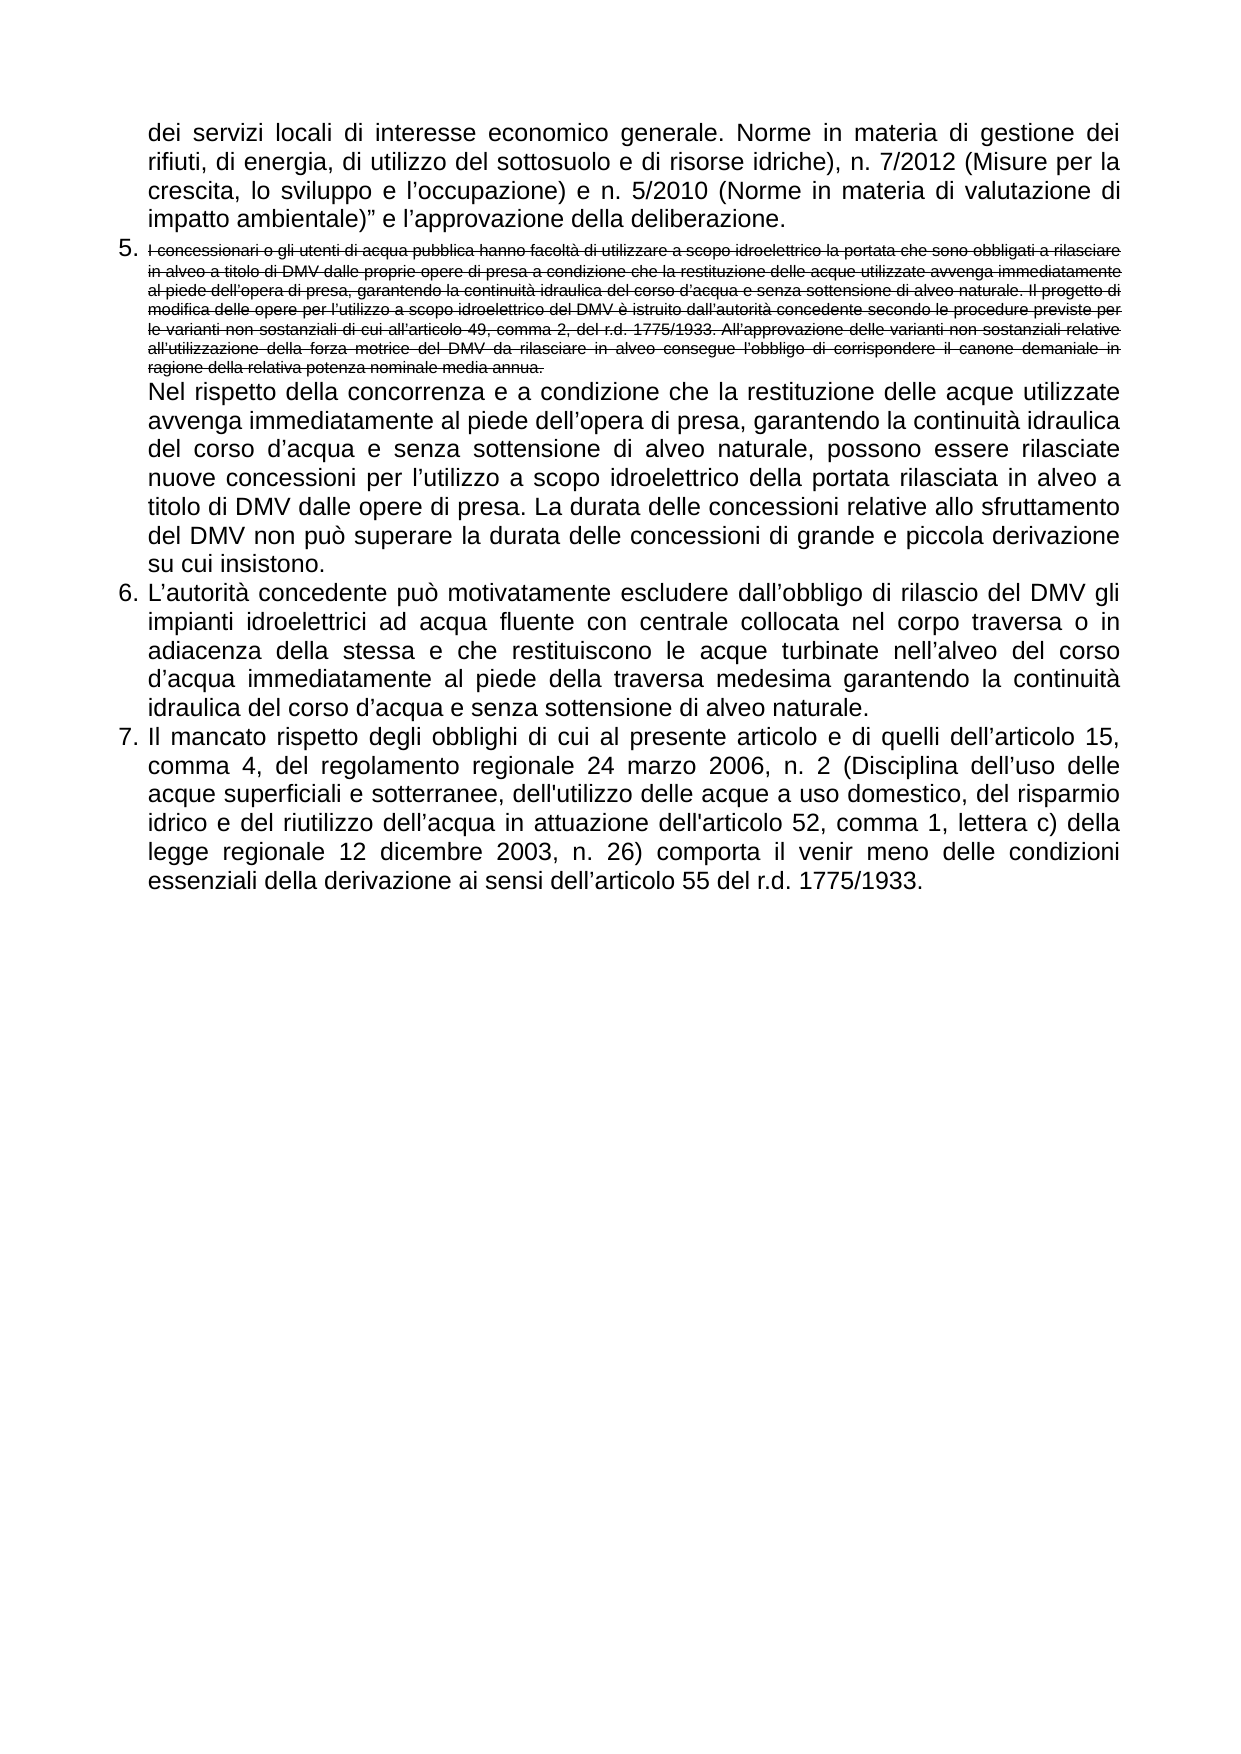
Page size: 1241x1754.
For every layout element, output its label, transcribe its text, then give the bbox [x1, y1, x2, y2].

text 7. Il mancato rispetto degli obblighi di cui al presente articolo e di quelli dell’articolo 15, comma 4, del regolamento regionale 24 marzo 2006, n. 2 (Disciplina dell’uso delle acque superficiali e sotterranee, dell'utilizzo delle acque a uso domestico, del risparmio idrico e del riutilizzo dell’acqua in attuazione dell'articolo 52, comma 1, lettera c) della legge regionale 12 dicembre 2003, n. 26) comporta il venir meno delle condizioni essenziali della derivazione ai sensi dell’articolo 55 del r.d. 1775/1933. [118, 722, 1122, 894]
text 6. L’autorità concedente può motivatamente escludere dall’obbligo di rilascio del DMV gli impianti idroelettrici ad acqua fluente con centrale collocata nel corpo traversa o in adiacenza della stessa e che restituiscono le acque turbinate nell’alveo del corso d’acqua immediatamente al piede della traversa medesima garantendo la continuità idraulica del corso d’acqua e senza sottensione di alveo naturale. [118, 578, 1122, 722]
text dei servizi locali di interesse economico generale. Norme in materia di gestione dei rifiuti, di energia, di utilizzo del sottosuolo e di risorse idriche), n. 7/2012 (Misure per la crescita, lo sviluppo e l’occupazione) e n. 5/2010 (Norme in materia di valutazione di impatto ambientale)” e l’approvazione della deliberazione. [118, 118, 1122, 233]
text Nel rispetto della concorrenza e a condizione che la restituzione delle acque utilizzate avvenga immediatamente al piede dell’opera di presa, garantendo la continuità idraulica del corso d’acqua e senza sottensione di alveo naturale, possono essere rilasciate nuove concessioni per l’utilizzo a scopo idroelettrico della portata rilasciata in alveo a titolo di DMV dalle opere di presa. La durata delle concessioni relative allo sfruttamento del DMV non può superare la durata delle concessioni di grande e piccola derivazione su cui insistono. [148, 377, 1122, 578]
text 5. I concessionari o gli utenti di acqua pubblica hanno facoltà di utilizzare a scopo idroelettrico la portata che sono obbligati a rilasciare in alveo a titolo di DMV dalle proprie opere di presa a condizione che la restituzione delle acque utilizzate avvenga immediatamente al piede dell’opera di presa, garantendo la continuità idraulica del corso d’acqua e senza sottensione di alveo naturale. Il progetto di modifica delle opere per l’utilizzo a scopo idroelettrico del DMV è istruito dall’autorità concedente secondo le procedure previste per le varianti non sostanziali di cui all’articolo 49, comma 2, del r.d. 1775/1933. All’approvazione delle varianti non sostanziali relative all’utilizzazione della forza motrice del DMV da rilasciare in alveo consegue l’obbligo di corrispondere il canone demaniale in ragione della relativa potenza nominale media annua. [118, 233, 1122, 377]
